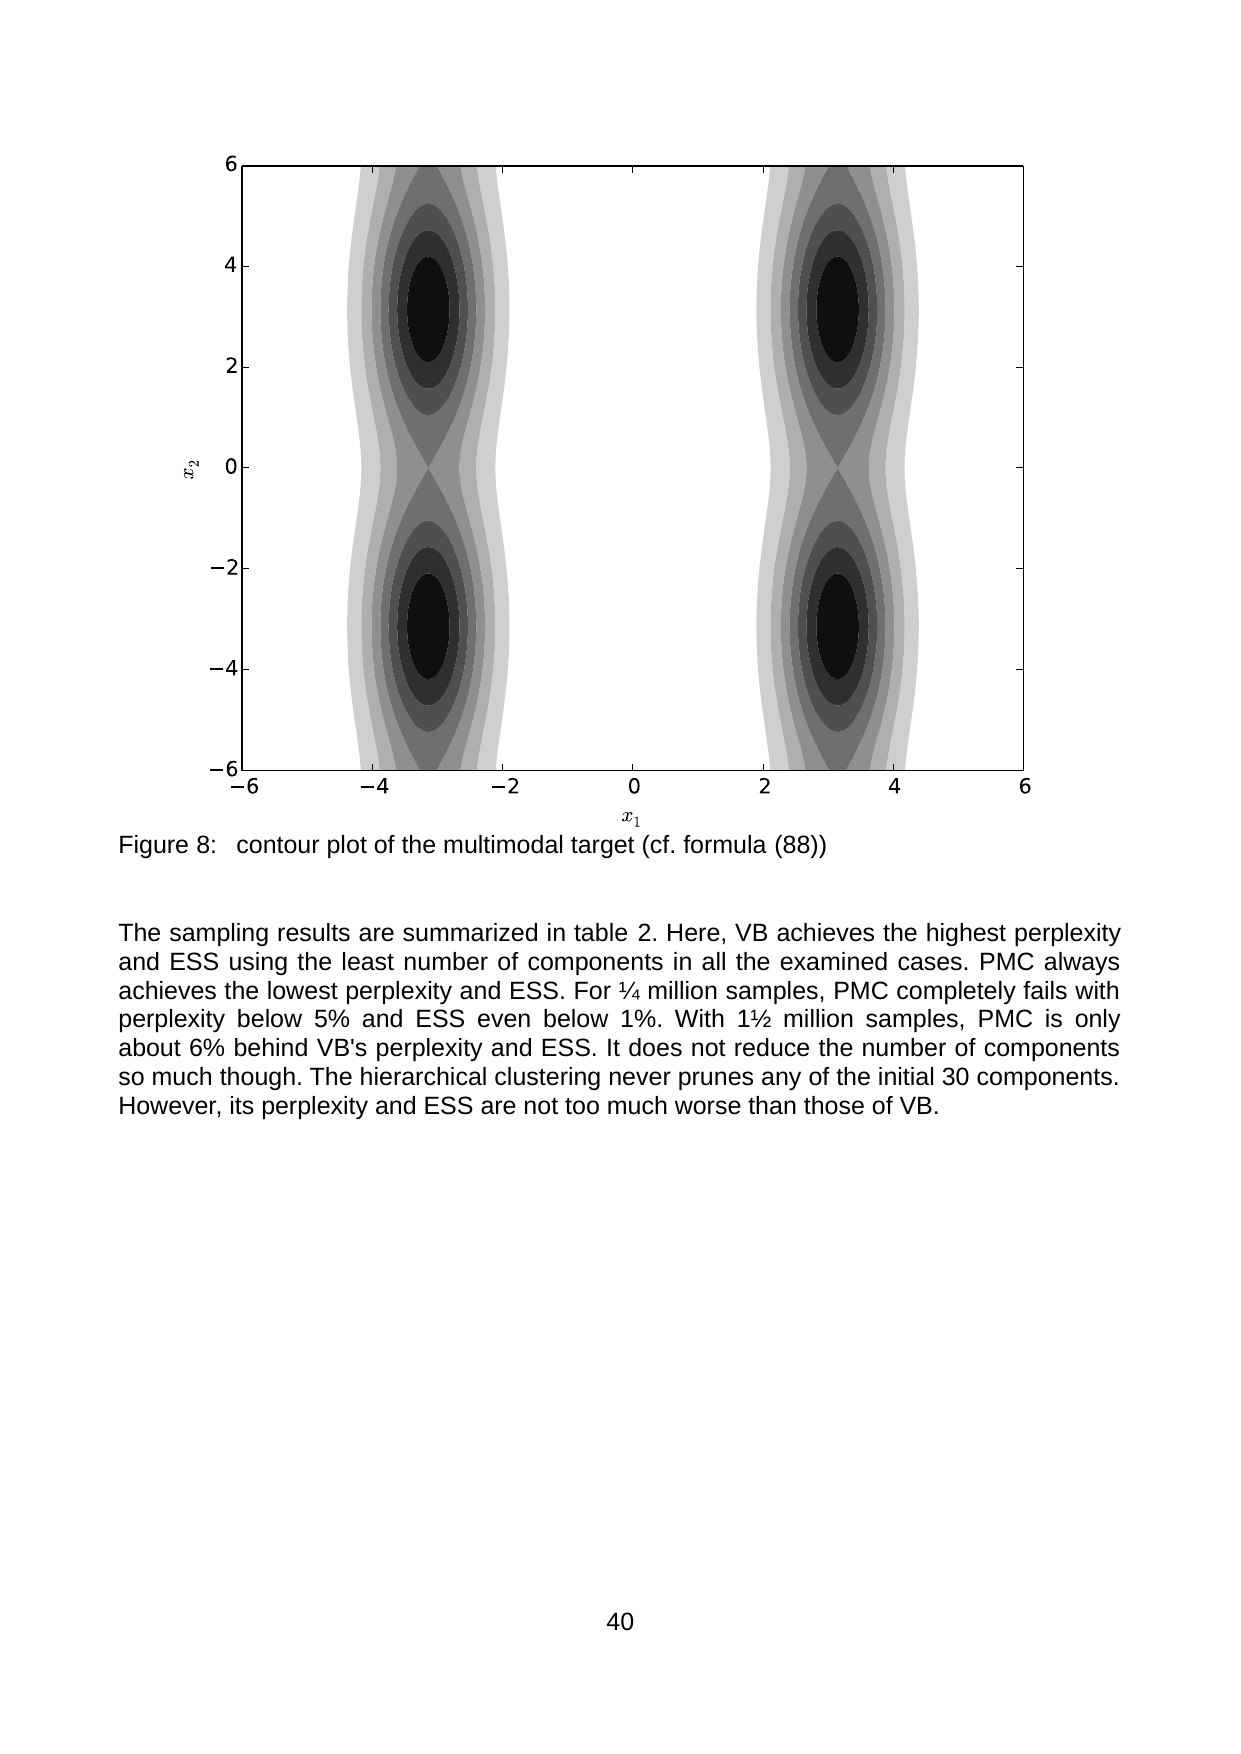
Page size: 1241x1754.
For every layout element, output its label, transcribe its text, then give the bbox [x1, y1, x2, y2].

text Figure 8: contour plot of the multimodal target (cf. formula (88)) [118, 118, 1122, 859]
text The sampling results are summarized in table 2. Here, VB achieves the highest perplexity and ESS using the least number of components in all the examined cases. PMC always achieves the lowest perplexity and ESS. For ¼ million samples, PMC completely fails with perplexity below 5% and ESS even below 1%. With 1½ million samples, PMC is only about 6% behind VB's perplexity and ESS. It does not reduce the number of components so much though. The hierarchical clustering never prunes any of the initial 30 components. However, its perplexity and ESS are not too much worse than those of VB. [118, 918, 1122, 1119]
